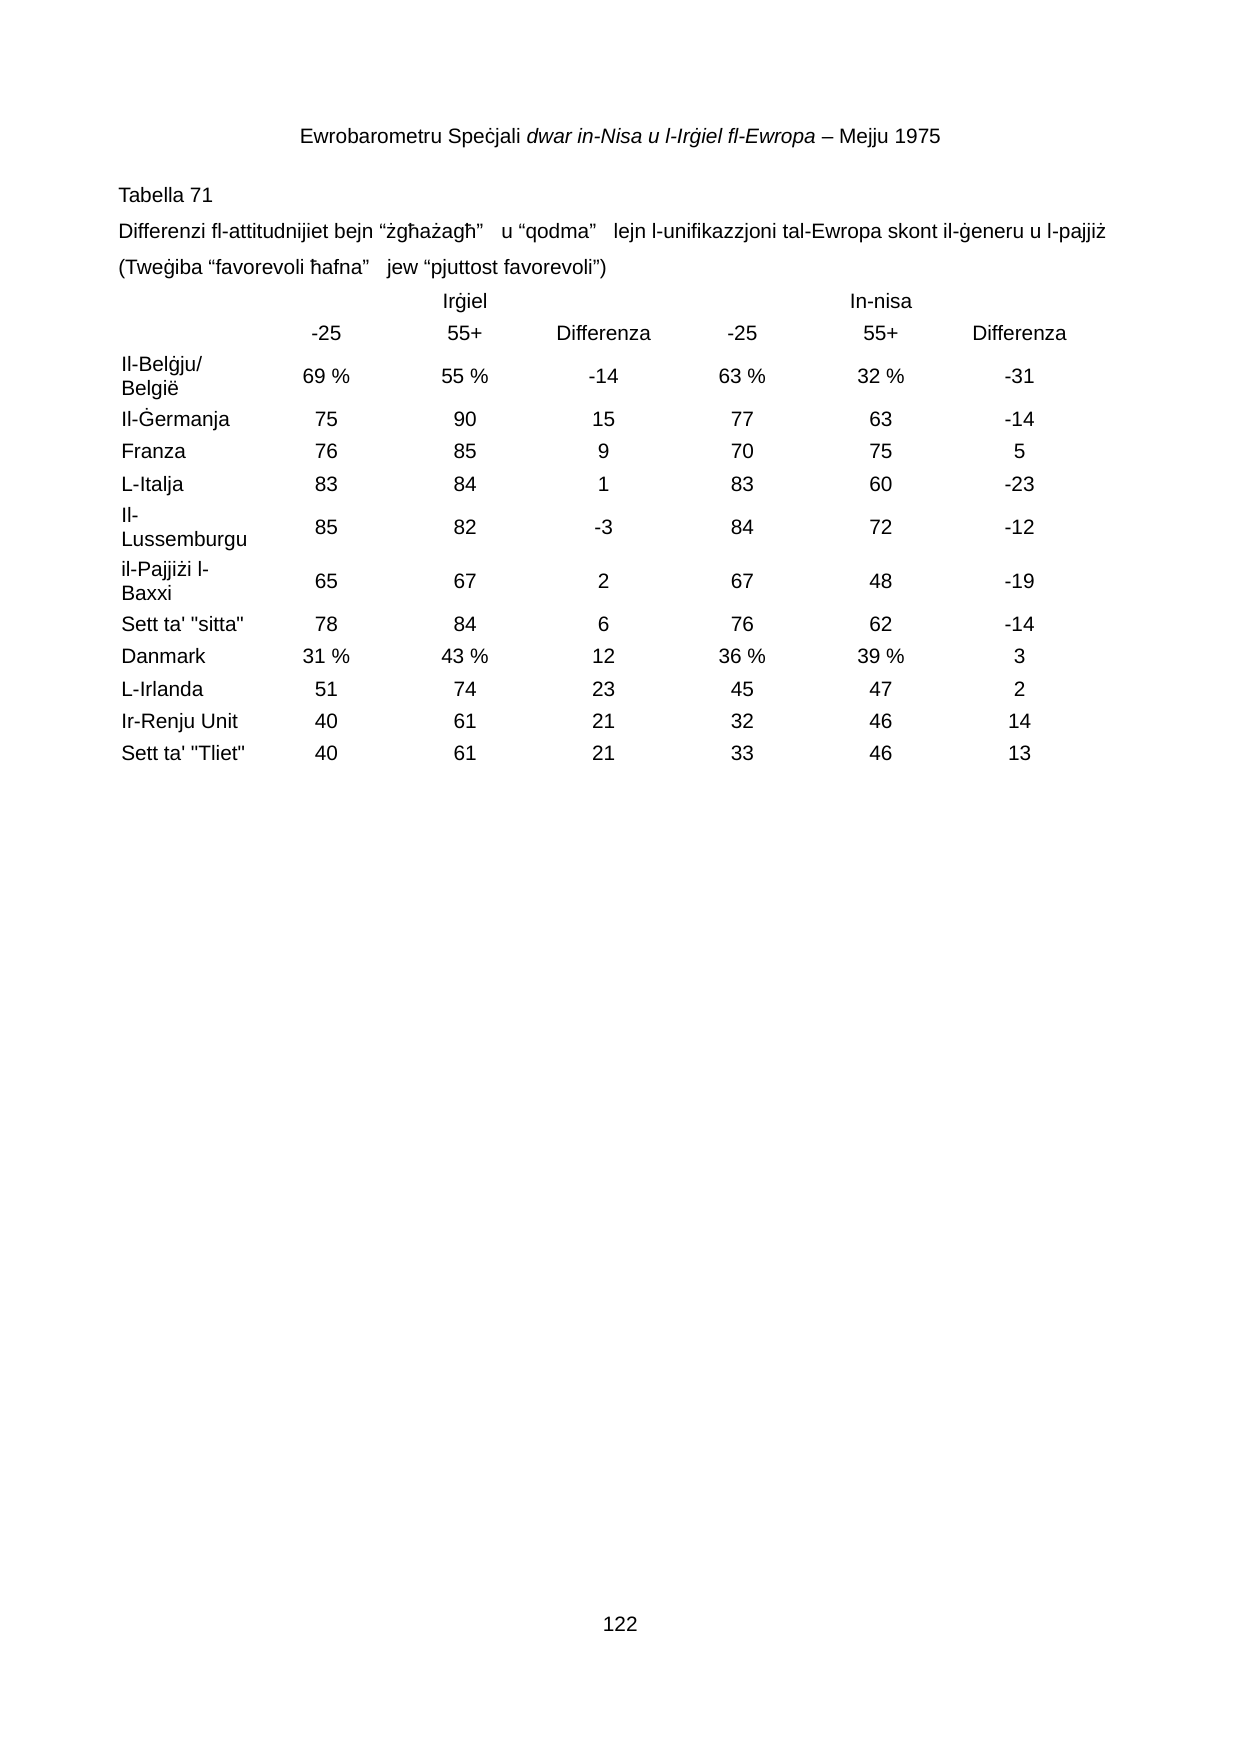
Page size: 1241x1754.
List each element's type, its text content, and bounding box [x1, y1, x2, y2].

table_cell 90 [395, 403, 534, 435]
table_cell 48 [811, 554, 950, 607]
table_cell 85 [395, 435, 534, 468]
table_cell 2 [950, 672, 1089, 705]
table_cell 40 [257, 737, 395, 769]
table_cell 63 % [673, 349, 811, 403]
table_cell 82 [395, 500, 534, 554]
table_cell Differenza [534, 317, 673, 349]
table_cell 32 % [811, 349, 950, 403]
table_cell 14 [950, 705, 1089, 737]
table_cell 3 [950, 640, 1089, 672]
table_cell Danmark [118, 640, 257, 672]
table_cell 67 [395, 554, 534, 607]
table_cell 45 [673, 672, 811, 705]
table_cell 74 [395, 672, 534, 705]
table_header In-nisa [673, 284, 1089, 317]
table_cell 85 [257, 500, 395, 554]
table_cell 46 [811, 705, 950, 737]
table_cell 51 [257, 672, 395, 705]
table_cell [118, 317, 257, 349]
table_cell -14 [534, 349, 673, 403]
table_cell 84 [395, 468, 534, 500]
table_cell -19 [950, 554, 1089, 607]
table_cell -12 [950, 500, 1089, 554]
table_cell 84 [395, 608, 534, 640]
table_cell 61 [395, 705, 534, 737]
table_cell L-Italja [118, 468, 257, 500]
table_cell Il-Belġju/België [118, 349, 257, 403]
table_header [118, 284, 257, 317]
table_cell L-Irlanda [118, 672, 257, 705]
table_cell Differenza [950, 317, 1089, 349]
table_cell 55+ [395, 317, 534, 349]
table_cell 69 % [257, 349, 395, 403]
table_cell 83 [673, 468, 811, 500]
table_cell 70 [673, 435, 811, 468]
table_cell 60 [811, 468, 950, 500]
table_cell 36 % [673, 640, 811, 672]
table_cell 84 [673, 500, 811, 554]
table_cell 61 [395, 737, 534, 769]
table_cell 2 [534, 554, 673, 607]
table_cell 9 [534, 435, 673, 468]
table_cell Sett ta' "Tliet" [118, 737, 257, 769]
table_cell Ir-Renju Unit [118, 705, 257, 737]
table_cell 63 [811, 403, 950, 435]
table_cell -25 [673, 317, 811, 349]
table_cell 6 [534, 608, 673, 640]
table_cell 39 % [811, 640, 950, 672]
table_cell -31 [950, 349, 1089, 403]
table_cell 55+ [811, 317, 950, 349]
table_cell Il-Lussemburgu [118, 500, 257, 554]
table_cell Il-Ġermanja [118, 403, 257, 435]
table_cell 43 % [395, 640, 534, 672]
table_cell 40 [257, 705, 395, 737]
table_cell 76 [673, 608, 811, 640]
text Tabella 71 [118, 183, 1122, 207]
table_cell 23 [534, 672, 673, 705]
table_cell 47 [811, 672, 950, 705]
table_cell Sett ta' "sitta" [118, 608, 257, 640]
table_cell 15 [534, 403, 673, 435]
table_cell 46 [811, 737, 950, 769]
table_cell 75 [257, 403, 395, 435]
table_cell -25 [257, 317, 395, 349]
table_cell -3 [534, 500, 673, 554]
table_header Irġiel [257, 284, 673, 317]
table_cell 55 % [395, 349, 534, 403]
table_cell 75 [811, 435, 950, 468]
table_cell 72 [811, 500, 950, 554]
table_cell 13 [950, 737, 1089, 769]
table_cell 5 [950, 435, 1089, 468]
table_cell 76 [257, 435, 395, 468]
table_cell 31 % [257, 640, 395, 672]
table_cell -23 [950, 468, 1089, 500]
table_cell 12 [534, 640, 673, 672]
table_cell 32 [673, 705, 811, 737]
table_cell 62 [811, 608, 950, 640]
table_cell 77 [673, 403, 811, 435]
table_cell 33 [673, 737, 811, 769]
table_cell 21 [534, 705, 673, 737]
table_cell 1 [534, 468, 673, 500]
table_cell 78 [257, 608, 395, 640]
table_cell il-Pajjiżi l-Baxxi [118, 554, 257, 607]
table_cell 83 [257, 468, 395, 500]
table_cell 21 [534, 737, 673, 769]
table_cell 65 [257, 554, 395, 607]
table_cell 67 [673, 554, 811, 607]
text (Tweġiba “favorevoli ħafna” jew “pjuttost favorevoli”) [118, 254, 1122, 278]
table_cell -14 [950, 403, 1089, 435]
text Differenzi fl-attitudnijiet bejn “żgħażagħ” u “qodma” lejn l-unifikazzjoni tal-Ewropa skont il-ġeneru u l-pajjiż [118, 219, 1122, 243]
table_cell -14 [950, 608, 1089, 640]
table_cell Franza [118, 435, 257, 468]
